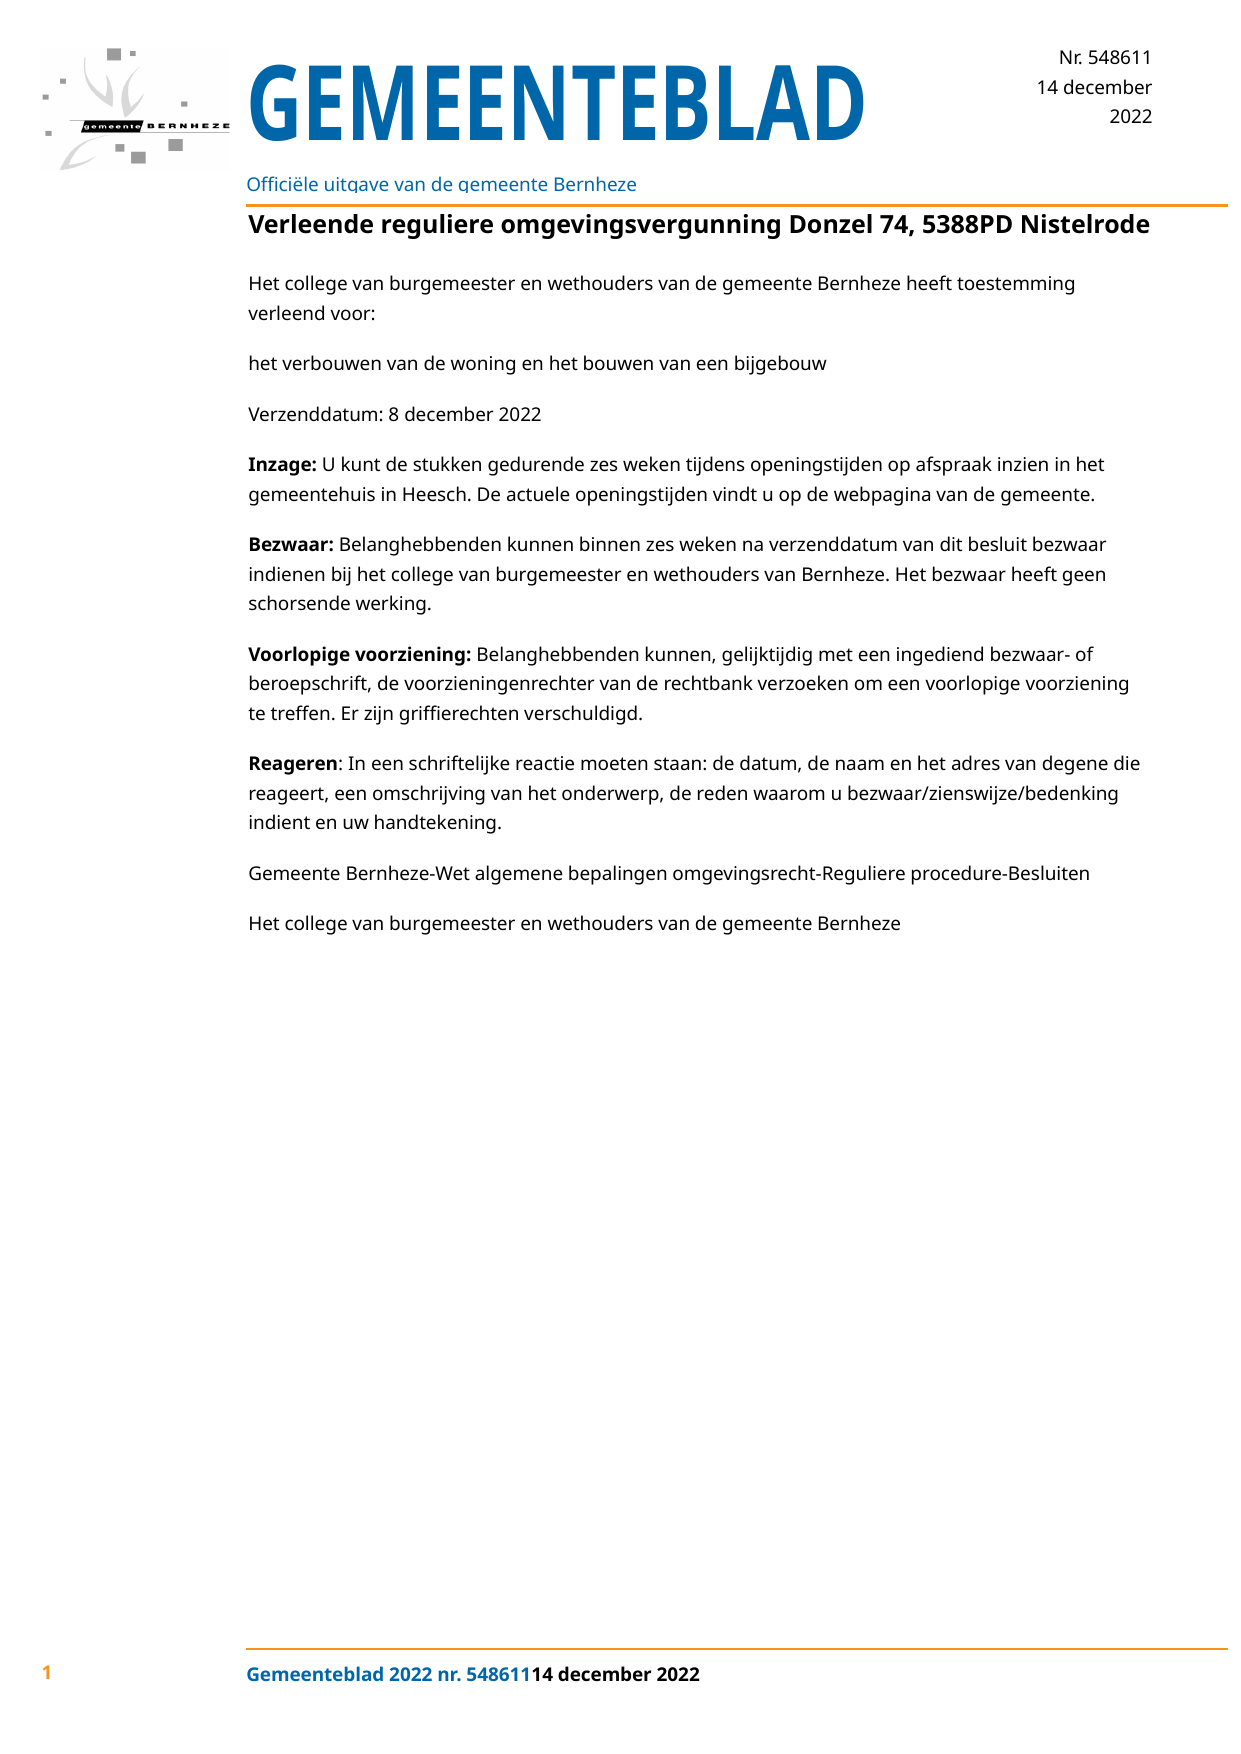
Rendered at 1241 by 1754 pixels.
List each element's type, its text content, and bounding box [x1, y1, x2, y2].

text Voorlopige voorziening: Belanghebbenden kunnen, gelijktijdig met een ingediend bezwaar- of beroepschrift, de voorzieningenrechter van de rechtbank verzoeken om een voorlopige voorziening te treffen. Er zijn griffierechten verschuldigd. [248, 641, 1152, 726]
text Gemeente Bernheze-Wet algemene bepalingen omgevingsrecht-Reguliere procedure-Besluiten [248, 860, 1152, 886]
text Reageren: In een schriftelijke reactie moeten staan: de datum, de naam en het adres van degene die reageert, een omschrijving van het onderwerp, de reden waarom u bezwaar/zienswijze/bedenking indient en uw handtekening. [248, 750, 1152, 835]
picture [41, 47, 231, 172]
text Het college van burgemeester en wethouders van de gemeente Bernheze heeft toestemming verleend voor: [248, 270, 1152, 326]
text Het college van burgemeester en wethouders van de gemeente Bernheze [248, 910, 1152, 936]
text Verzenddatum: 8 december 2022 [248, 401, 1152, 426]
text Bezwaar: Belanghebbenden kunnen binnen zes weken na verzenddatum van dit besluit bezwaar indienen bij het college van burgemeester en wethouders van Bernheze. Het bezwaar heeft geen schorsende werking. [248, 531, 1152, 616]
text het verbouwen van de woning en het bouwen van een bijgebouw [248, 350, 1152, 376]
text Verleende reguliere omgevingsvergunning Donzel 74, 5388PD Nistelrode [248, 207, 1152, 241]
text Inzage: U kunt de stukken gedurende zes weken tijdens openingstijden op afspraak inzien in het gemeentehuis in Heesch. De actuele openingstijden vindt u op de webpagina van de gemeente. [248, 451, 1152, 506]
